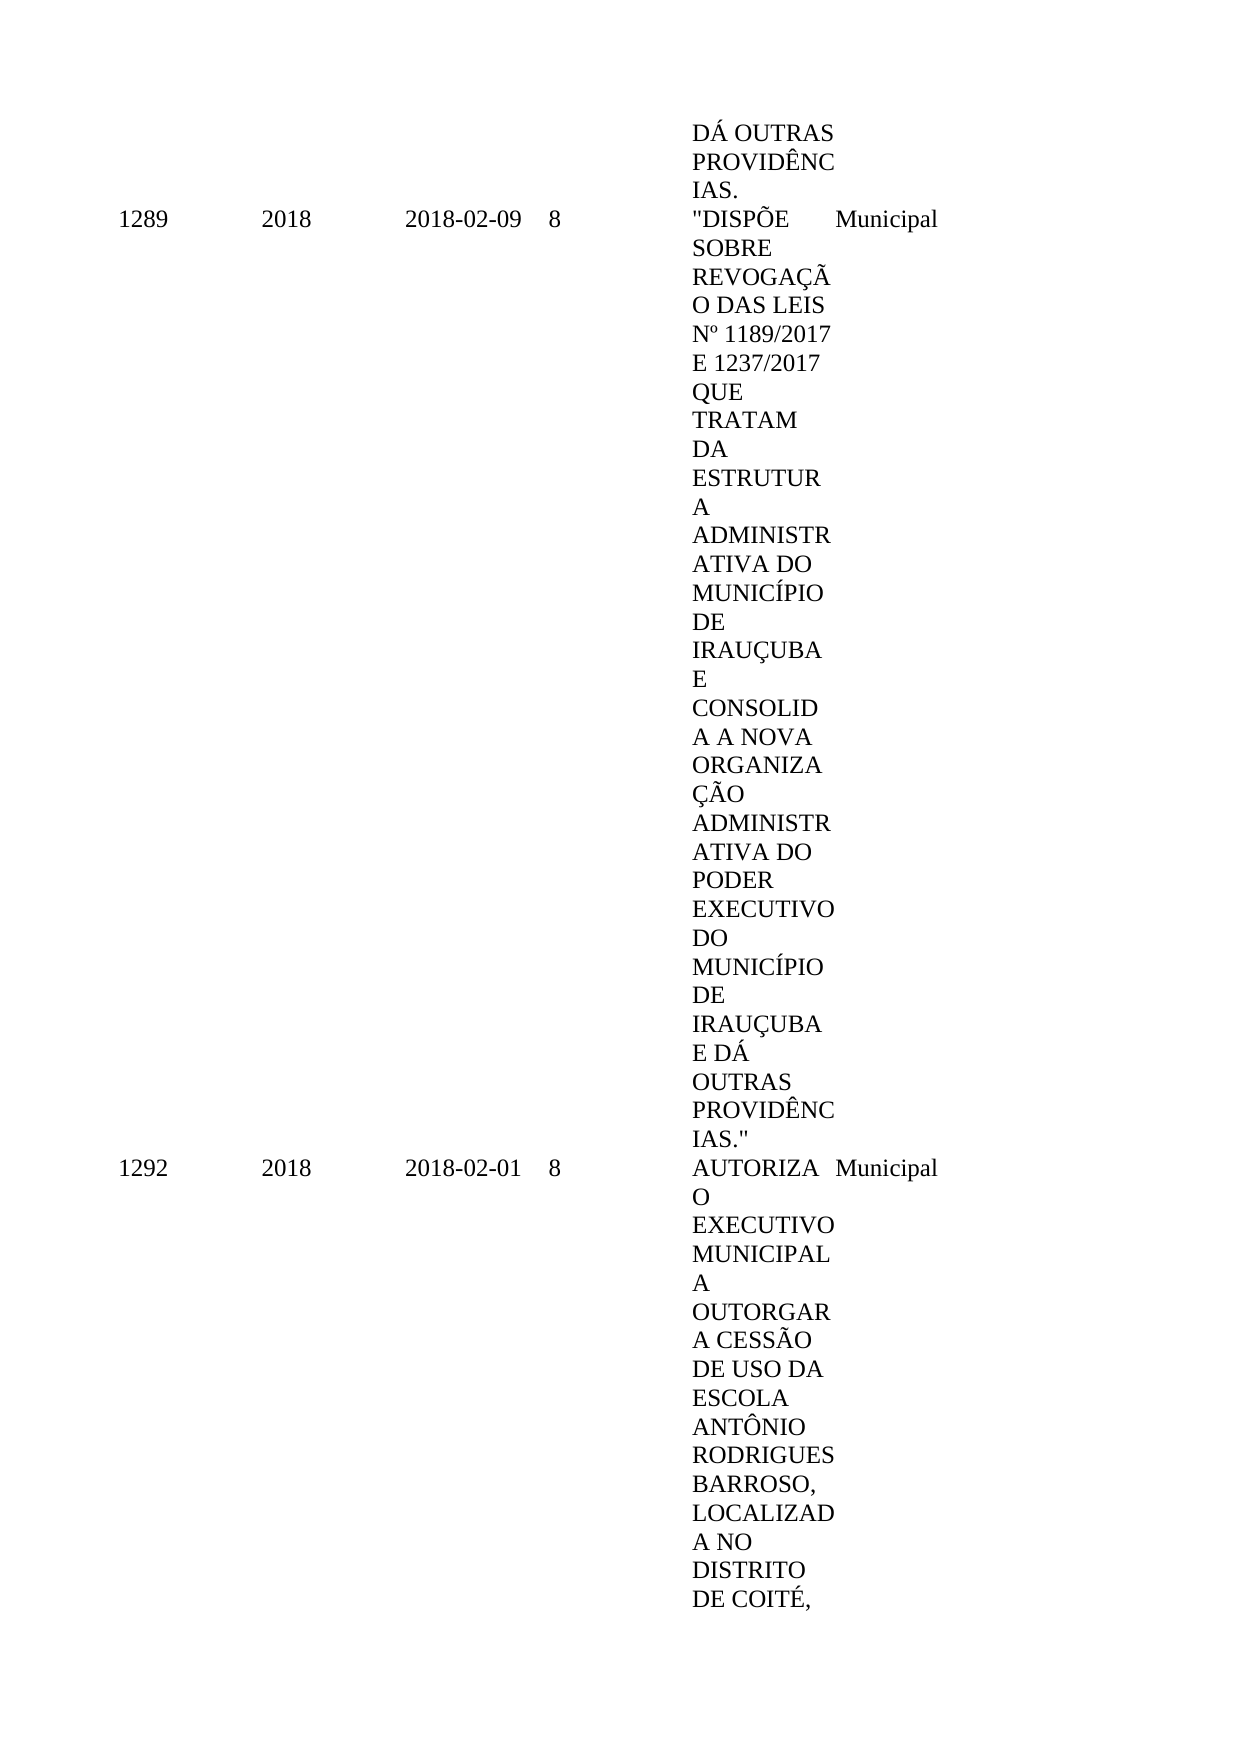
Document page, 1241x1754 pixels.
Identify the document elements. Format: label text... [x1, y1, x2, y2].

table_cell [118, 118, 261, 204]
table_cell 2018 [261, 1153, 405, 1613]
table_cell [979, 1153, 1122, 1613]
table_cell DÁ OUTRAS PROVIDÊNCIAS. [692, 118, 835, 204]
table_cell 2018-02-09 [405, 204, 548, 1153]
table_cell 2018 [261, 204, 405, 1153]
table_cell [548, 118, 692, 204]
table_cell 8 [548, 204, 692, 1153]
table_cell [261, 118, 405, 204]
table_cell [979, 118, 1122, 204]
table_cell 2018-02-01 [405, 1153, 548, 1613]
table_cell AUTORIZA O EXECUTIVO MUNICIPAL A OUTORGAR A CESSÃO DE USO DA ESCOLA ANTÔNIO RODRIGUES BARROSO, LOCALIZADA NO DISTRITO DE COITÉ, [692, 1153, 835, 1613]
table_cell [405, 118, 548, 204]
table_cell 1292 [118, 1153, 261, 1613]
table_cell 8 [548, 1153, 692, 1613]
table_cell 1289 [118, 204, 261, 1153]
table_cell [979, 204, 1122, 1153]
table_cell Municipal [835, 1153, 979, 1613]
table_cell [835, 118, 979, 204]
table_cell "DISPÕE SOBRE REVOGAÇÃO DAS LEIS Nº 1189/2017 E 1237/2017 QUE TRATAM DA ESTRUTURA ADMINISTRATIVA DO MUNICÍPIO DE IRAUÇUBA E CONSOLIDA A NOVA ORGANIZAÇÃO ADMINISTRATIVA DO PODER EXECUTIVO DO MUNICÍPIO DE IRAUÇUBA E DÁ OUTRAS PROVIDÊNCIAS." [692, 204, 835, 1153]
table_cell Municipal [835, 204, 979, 1153]
